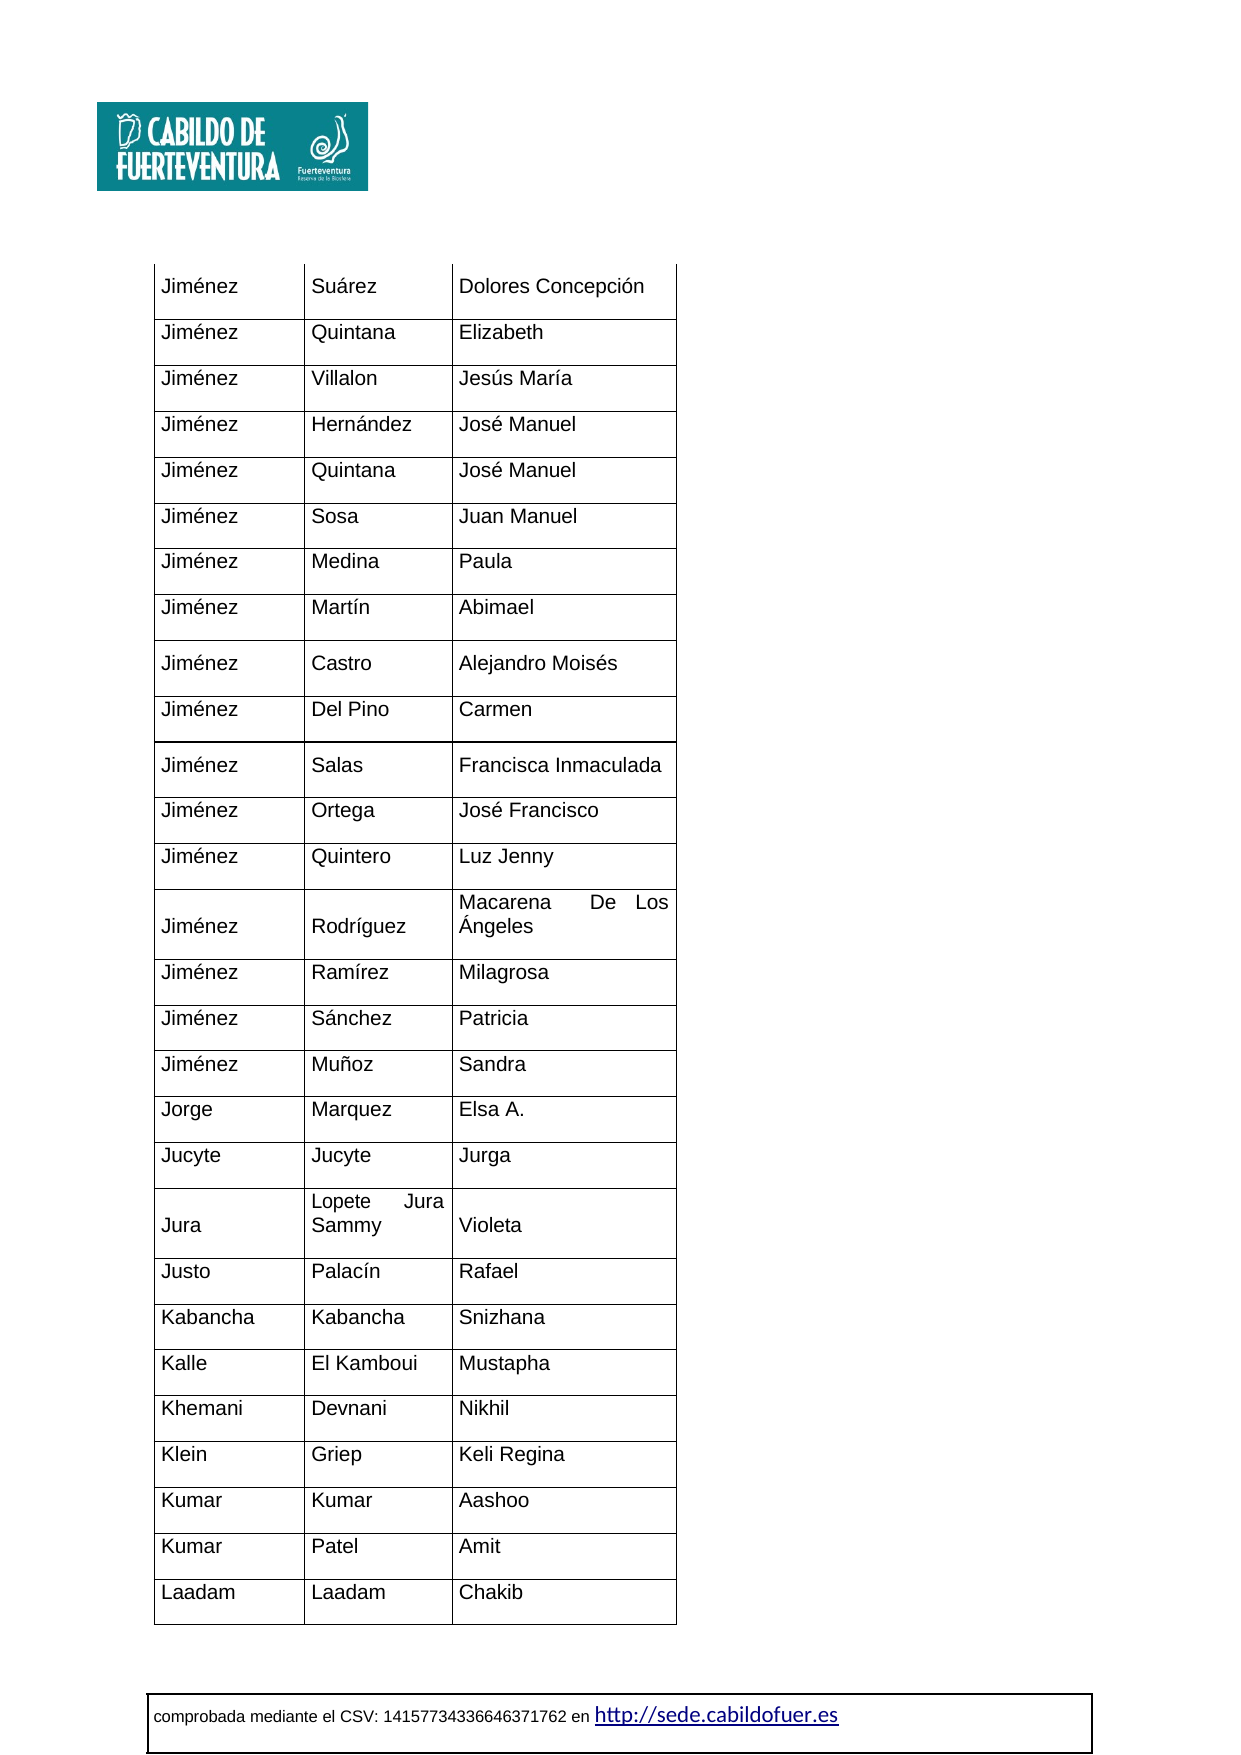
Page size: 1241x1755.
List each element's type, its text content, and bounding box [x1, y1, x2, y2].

table_cell Lopete Jura Sammy [305, 1189, 452, 1258]
table_cell Ramírez [305, 960, 452, 1004]
table_cell Jesús María [453, 366, 676, 411]
table_cell José Francisco [453, 798, 676, 843]
table_cell Sosa [305, 504, 452, 548]
table_cell Jiménez [155, 1006, 304, 1050]
table_cell Juan Manuel [453, 504, 676, 548]
table_cell Kumar [155, 1534, 304, 1578]
table_cell Nikhil [453, 1396, 676, 1441]
table_cell Milagrosa [453, 960, 676, 1004]
table_cell Patel [305, 1534, 452, 1578]
table_cell Del Pino [305, 697, 452, 741]
table_cell Quintero [305, 844, 452, 889]
table_cell Martín [305, 595, 452, 640]
table_cell Jurga [453, 1143, 676, 1188]
table_cell Jiménez [155, 412, 304, 457]
table_cell Palacín [305, 1259, 452, 1303]
table_cell Jiménez [155, 458, 304, 502]
table_cell Justo [155, 1259, 304, 1303]
table_cell Kumar [155, 1488, 304, 1533]
table_cell Sánchez [305, 1006, 452, 1050]
table_cell Jiménez [155, 1051, 304, 1096]
table_cell Keli Regina [453, 1442, 676, 1487]
table_cell Mustapha [453, 1350, 676, 1395]
table_cell Jiménez [155, 595, 304, 640]
table_cell El Kamboui [305, 1350, 452, 1395]
table_cell Khemani [155, 1396, 304, 1441]
table_cell Marquez [305, 1097, 452, 1142]
table_cell Jiménez [155, 697, 304, 741]
table_cell Francisca Inmaculada [453, 743, 676, 797]
table_cell Jucyte [305, 1143, 452, 1188]
table_cell Griep [305, 1442, 452, 1487]
table_cell Macarena De Los Ángeles [453, 890, 676, 959]
table_cell Villalon [305, 366, 452, 411]
table_cell Laadam [155, 1580, 304, 1624]
table_cell Jucyte [155, 1143, 304, 1188]
table_cell Jiménez [155, 504, 304, 548]
table_cell Snizhana [453, 1305, 676, 1349]
table_header Dolores Concepción [453, 264, 676, 319]
table_cell José Manuel [453, 458, 676, 502]
table_cell Patricia [453, 1006, 676, 1050]
table_cell Kumar [305, 1488, 452, 1533]
table_cell Kabancha [305, 1305, 452, 1349]
table_cell Jiménez [155, 549, 304, 594]
table_cell Jiménez [155, 960, 304, 1004]
table_cell Salas [305, 743, 452, 797]
table_cell Sandra [453, 1051, 676, 1096]
table_cell Jiménez [155, 890, 304, 959]
table_header Jiménez [155, 264, 304, 319]
table_cell Jiménez [155, 641, 304, 696]
table_cell Castro [305, 641, 452, 696]
table_cell Elizabeth [453, 320, 676, 365]
table_cell Alejandro Moisés [453, 641, 676, 696]
table_cell Kalle [155, 1350, 304, 1395]
table_cell Hernández [305, 412, 452, 457]
table_cell Violeta [453, 1189, 676, 1258]
table_cell Carmen [453, 697, 676, 741]
table_cell Jiménez [155, 743, 304, 797]
table_cell Jorge [155, 1097, 304, 1142]
table_cell Jiménez [155, 366, 304, 411]
table_cell Jiménez [155, 844, 304, 889]
table_cell Muñoz [305, 1051, 452, 1096]
table_cell Quintana [305, 458, 452, 502]
table_cell Jiménez [155, 320, 304, 365]
table_cell Paula [453, 549, 676, 594]
table_cell Chakib [453, 1580, 676, 1624]
table_cell Abimael [453, 595, 676, 640]
table_cell Quintana [305, 320, 452, 365]
table_cell Laadam [305, 1580, 452, 1624]
table_cell Rodríguez [305, 890, 452, 959]
table_cell Luz Jenny [453, 844, 676, 889]
table_cell Ortega [305, 798, 452, 843]
table_cell Jiménez [155, 798, 304, 843]
table_cell José Manuel [453, 412, 676, 457]
table_cell Amit [453, 1534, 676, 1578]
table_cell Medina [305, 549, 452, 594]
table_cell Kabancha [155, 1305, 304, 1349]
table_cell Klein [155, 1442, 304, 1487]
table_cell Jura [155, 1189, 304, 1258]
table_cell Devnani [305, 1396, 452, 1441]
table_cell Rafael [453, 1259, 676, 1303]
table_header Suárez [305, 264, 452, 319]
table_cell Elsa A. [453, 1097, 676, 1142]
table_cell Aashoo [453, 1488, 676, 1533]
